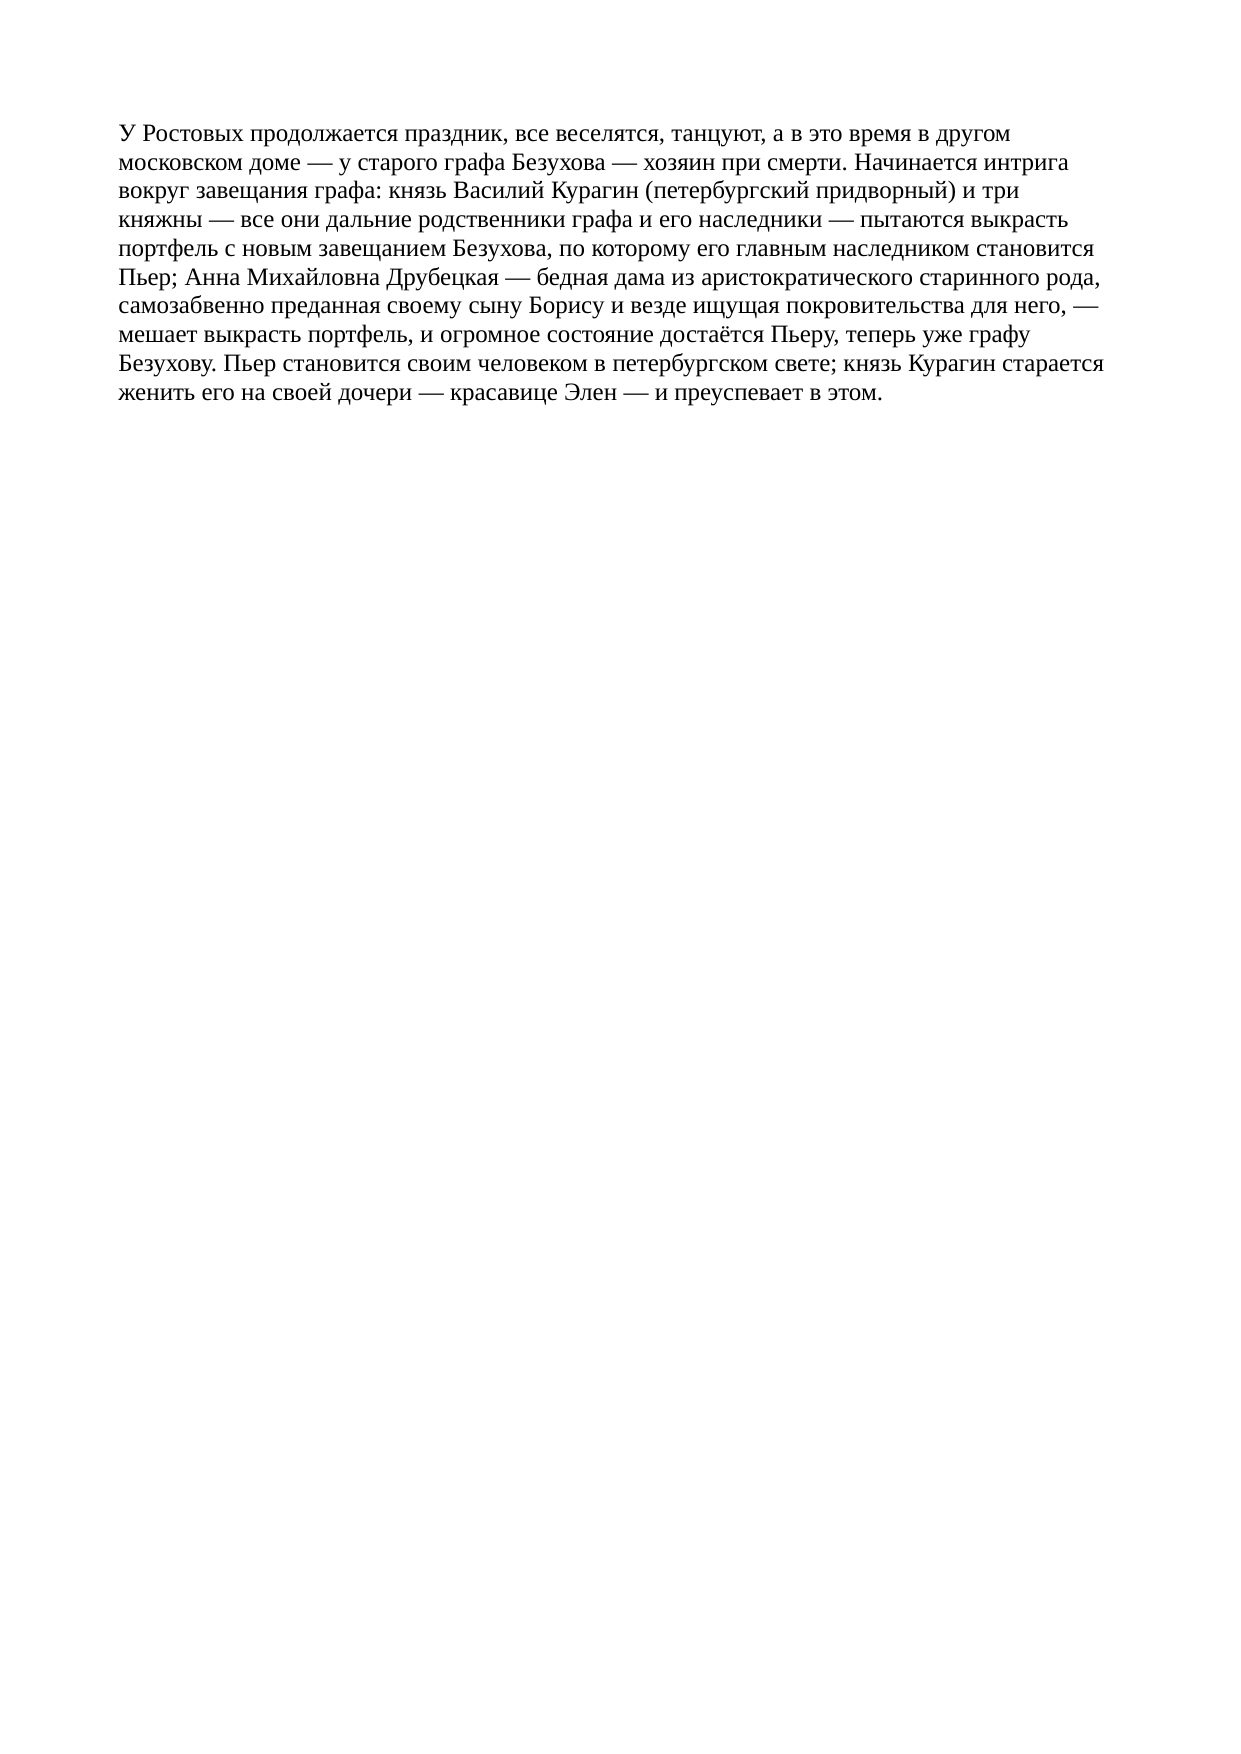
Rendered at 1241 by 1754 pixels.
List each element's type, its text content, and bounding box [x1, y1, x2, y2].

text У Ростовых продолжается праздник, все веселятся, танцуют, а в это время в другом московском доме — у старого графа Безухова — хозяин при смерти. Начинается интрига вокруг завещания графа: князь Василий Курагин (петербургский придворный) и три княжны — все они дальние родственники графа и его наследники — пытаются выкрасть портфель с новым завещанием Безухова, по которому его главным наследником становится Пьер; Анна Михайловна Друбецкая — бедная дама из аристокра­ти­ческого старинного рода, самозабвенно преданная своему сыну Борису и везде ищущая покрови­тельства для него, — мешает выкрасть портфель, и огромное состояние достаётся Пьеру, теперь уже графу Безухову. Пьер становится своим человеком в петербургском свете; князь Курагин старается женить его на своей дочери — красавице Элен — и преуспевает в этом. [118, 118, 1122, 406]
